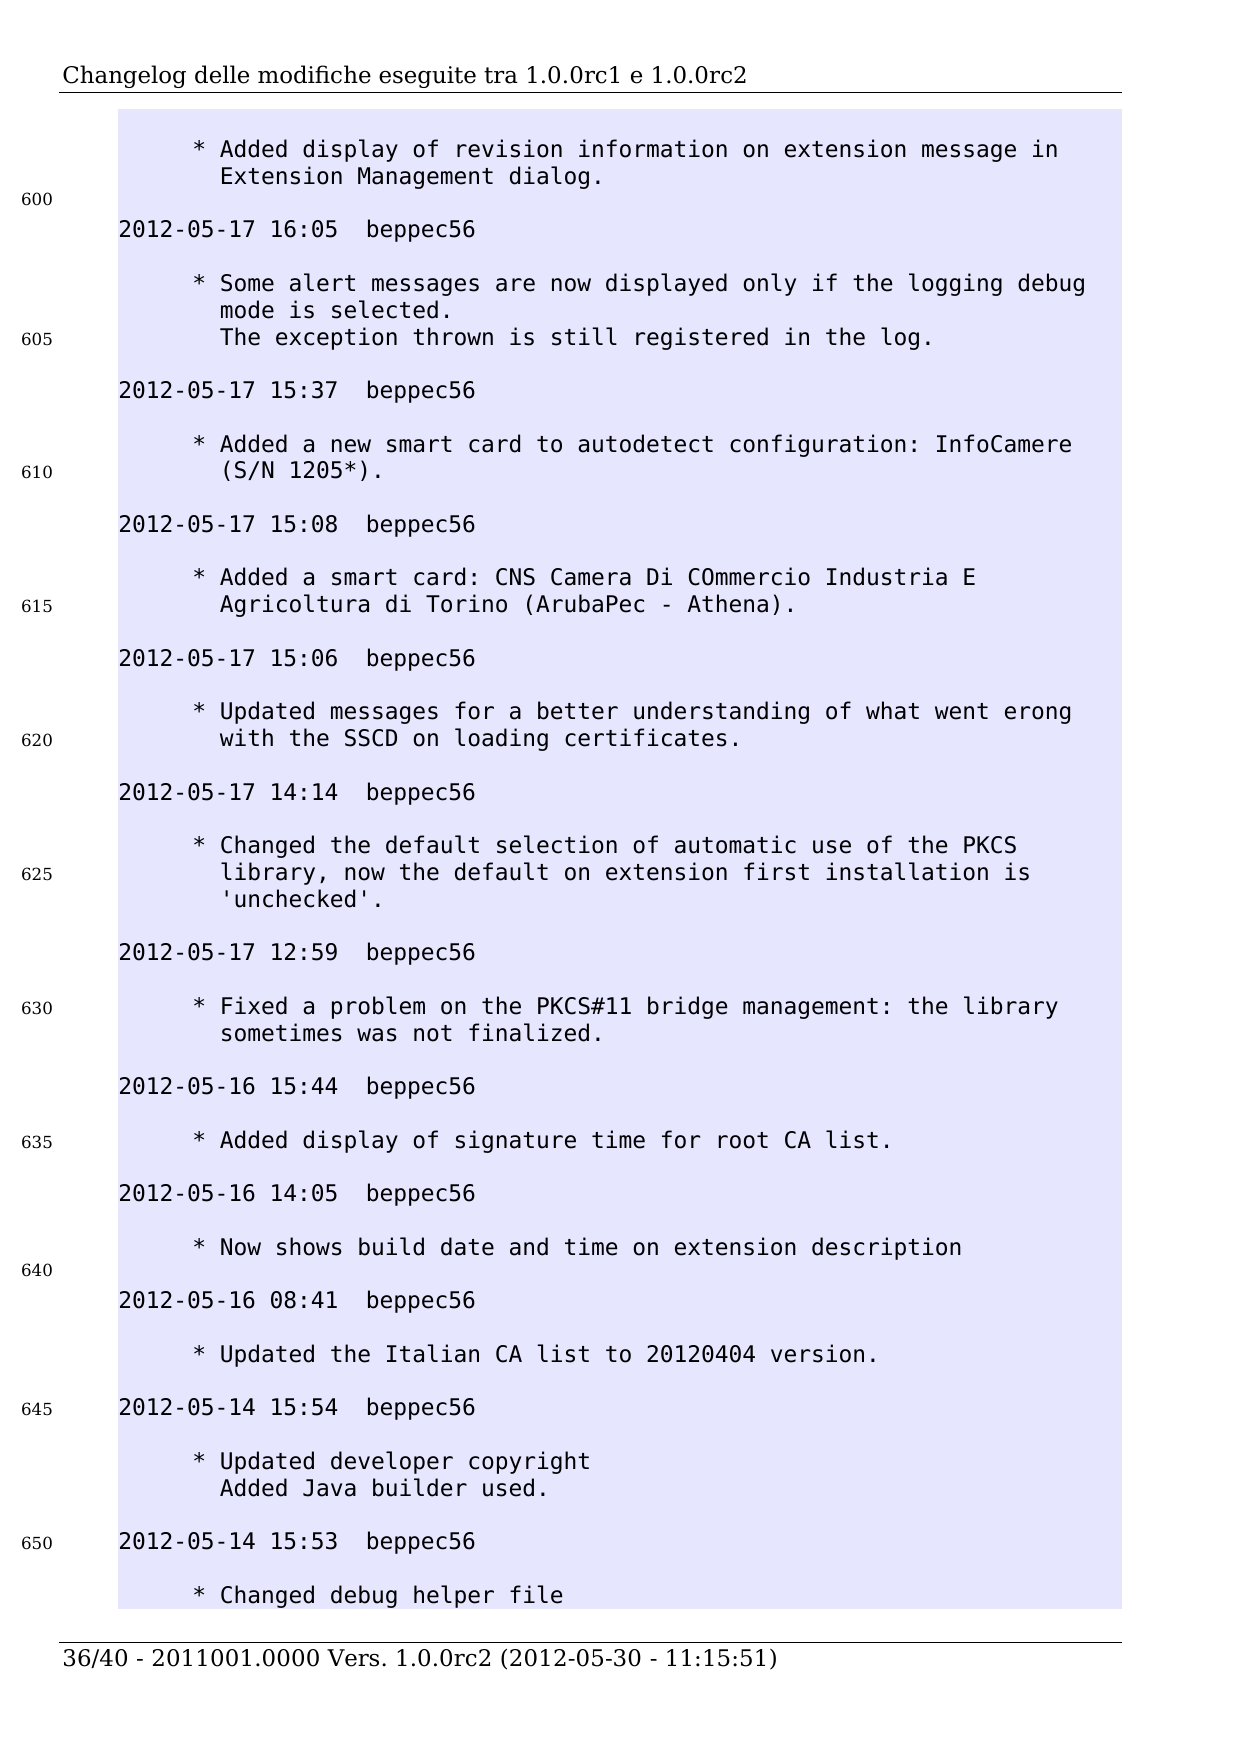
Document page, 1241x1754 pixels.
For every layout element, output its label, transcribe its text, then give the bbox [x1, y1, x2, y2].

text * Added display of revision information on extension message in [118, 136, 1122, 163]
text 2012-05-17 14:14 beppec56 [118, 779, 1122, 806]
text 2012-05-17 12:59 beppec56 [118, 939, 1122, 966]
text 2012-05-17 15:08 beppec56 [118, 511, 1122, 538]
text 2012-05-16 15:44 beppec56 [118, 1073, 1122, 1100]
text * Changed debug helper file [118, 1582, 1122, 1609]
text * Updated developer copyright [118, 1448, 1122, 1475]
text 2012-05-16 14:05 beppec56 [118, 1180, 1122, 1207]
text * Updated the Italian CA list to 20120404 version. [118, 1341, 1122, 1368]
text 2012-05-14 15:54 beppec56 [118, 1394, 1122, 1421]
text * Now shows build date and time on extension description [118, 1234, 1122, 1261]
text * Added display of signature time for root CA list. [118, 1127, 1122, 1153]
text Added Java builder used. [118, 1475, 1122, 1502]
text * Added a smart card: CNS Camera Di COmmercio Industria E [118, 564, 1122, 591]
text The exception thrown is still registered in the log. [118, 324, 1122, 350]
text with the SSCD on loading certificates. [118, 725, 1122, 752]
text 2012-05-17 15:37 beppec56 [118, 377, 1122, 404]
text Extension Management dialog. [118, 163, 1122, 190]
text sometimes was not finalized. [118, 1020, 1122, 1046]
text library, now the default on extension first installation is [118, 859, 1122, 886]
text Agricoltura di Torino (ArubaPec - Athena). [118, 591, 1122, 618]
text 'unchecked'. [118, 886, 1122, 913]
text * Fixed a problem on the PKCS#11 bridge management: the library [118, 993, 1122, 1020]
text * Some alert messages are now displayed only if the logging debug [118, 270, 1122, 297]
text 2012-05-16 08:41 beppec56 [118, 1287, 1122, 1314]
text 2012-05-17 16:05 beppec56 [118, 217, 1122, 243]
text (S/N 1205*). [118, 457, 1122, 484]
text 2012-05-17 15:06 beppec56 [118, 645, 1122, 672]
text mode is selected. [118, 297, 1122, 324]
text * Changed the default selection of automatic use of the PKCS [118, 832, 1122, 859]
text 2012-05-14 15:53 beppec56 [118, 1528, 1122, 1555]
text * Added a new smart card to autodetect configuration: InfoCamere [118, 431, 1122, 457]
text * Updated messages for a better understanding of what went erong [118, 698, 1122, 725]
